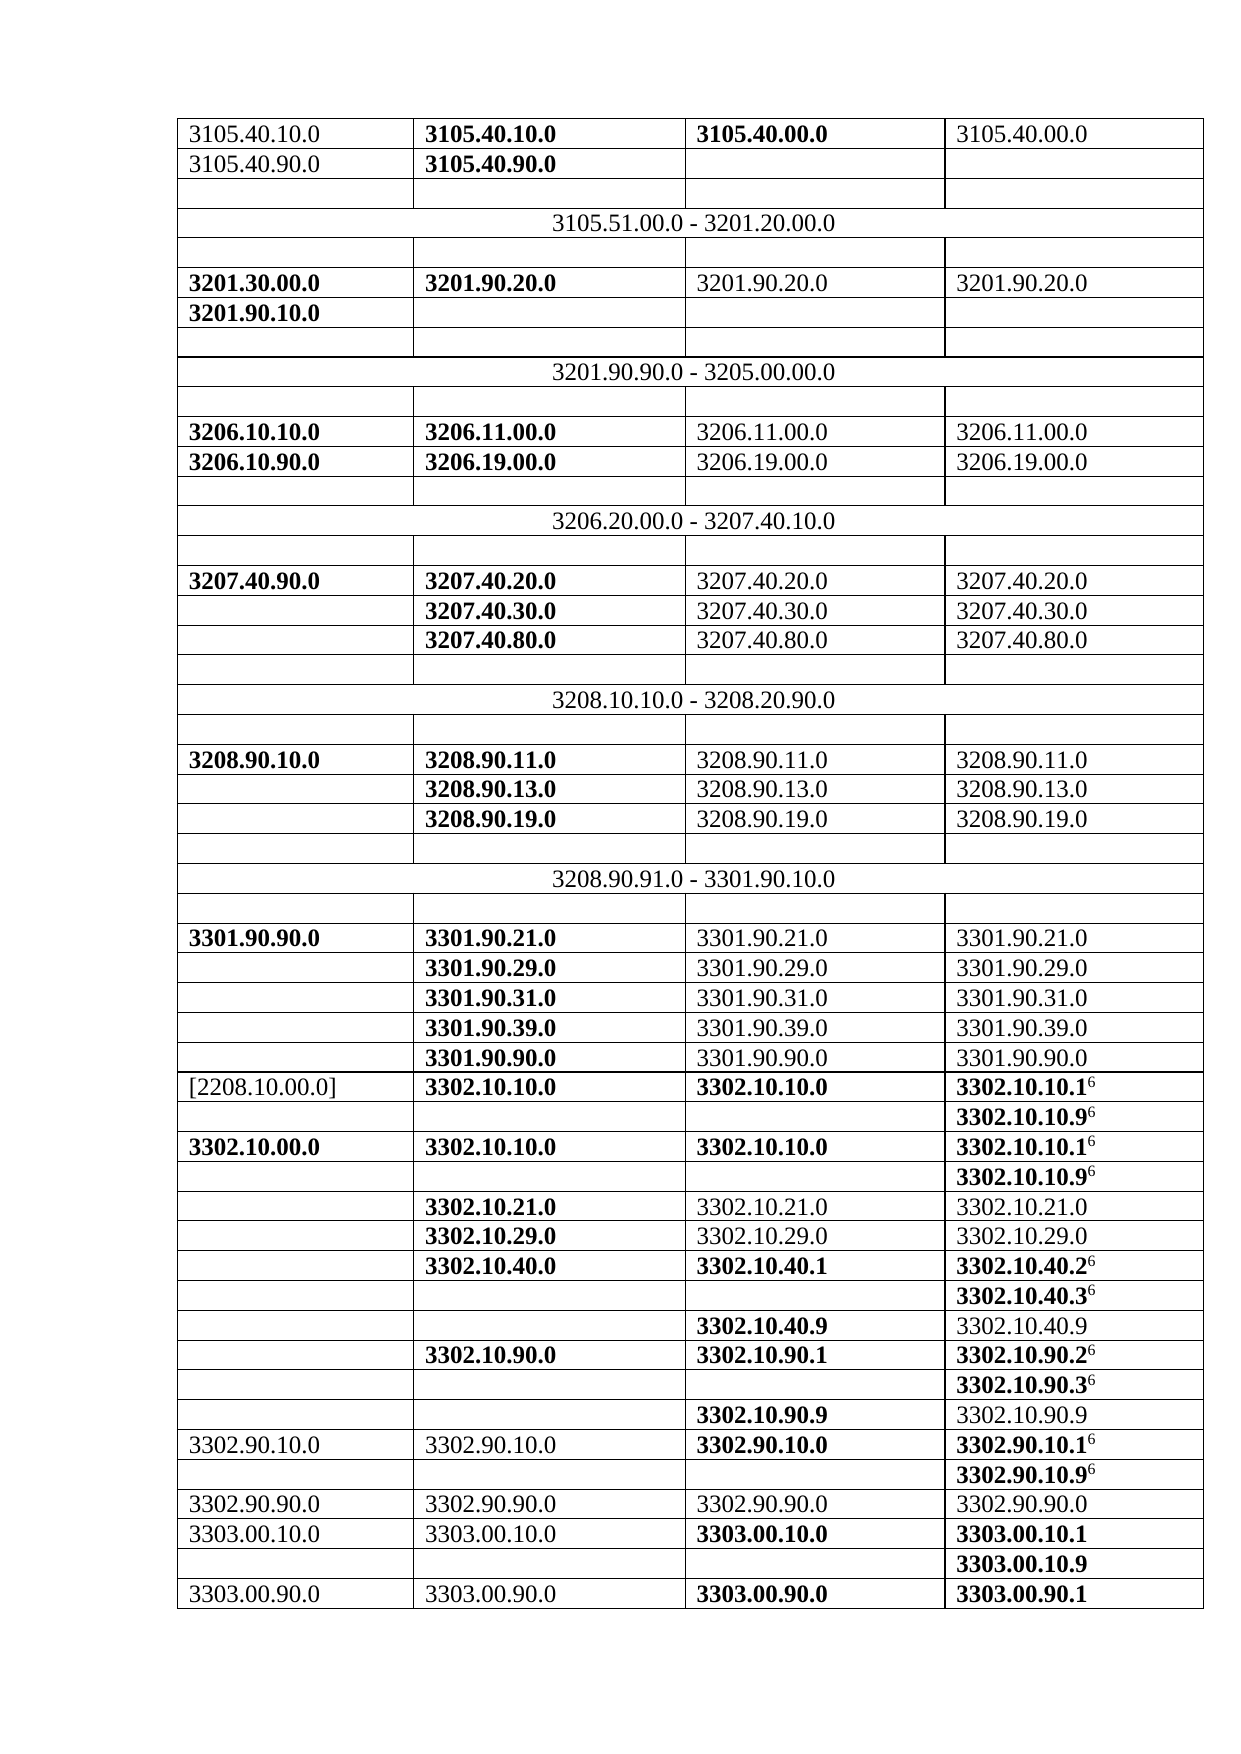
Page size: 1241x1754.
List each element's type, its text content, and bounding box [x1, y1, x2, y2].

table_cell 3206.19.00.0 [686, 447, 944, 476]
table_cell 3206.19.00.0 [414, 447, 685, 476]
table_cell 3302.10.21.0 [686, 1192, 944, 1220]
table_cell 3302.90.90.0 [946, 1490, 1203, 1518]
table_cell [178, 834, 413, 863]
table_cell 3105.40.10.0 [178, 119, 413, 148]
table_cell [178, 477, 413, 505]
table_cell 3302.10.90.0 [414, 1341, 685, 1369]
table_cell [414, 477, 685, 505]
table_cell [686, 328, 944, 356]
table_cell [178, 387, 413, 416]
table_cell 3207.40.20.0 [946, 566, 1203, 595]
table_cell [178, 238, 413, 267]
table_cell 3302.10.00.0 [178, 1132, 413, 1161]
table_cell [414, 328, 685, 356]
table_cell 3301.90.90.0 [178, 924, 413, 952]
table_cell [686, 1281, 944, 1310]
table_cell 3302.10.90.36 [946, 1370, 1203, 1399]
table_cell 3302.10.40.26 [946, 1251, 1203, 1280]
table_cell 3207.40.80.0 [686, 626, 944, 654]
table_cell [178, 1192, 413, 1220]
table_cell [178, 1162, 413, 1191]
table_cell 3303.00.10.0 [178, 1519, 413, 1548]
table_cell 3302.90.10.0 [414, 1430, 685, 1459]
table_cell [414, 715, 685, 744]
table_cell [414, 1460, 685, 1488]
table_cell [946, 298, 1203, 327]
table_cell 3301.90.90.0 [414, 1043, 685, 1071]
table_cell [946, 715, 1203, 744]
table_cell [178, 1221, 413, 1250]
table_cell 3302.10.10.0 [686, 1132, 944, 1161]
table_cell [178, 1043, 413, 1071]
table_cell [686, 715, 944, 744]
table_cell [946, 655, 1203, 684]
table_cell 3302.10.29.0 [946, 1221, 1203, 1250]
table_cell 3303.00.10.0 [686, 1519, 944, 1548]
table_cell 3207.40.20.0 [686, 566, 944, 595]
table_cell [686, 298, 944, 327]
table_cell 3208.90.11.0 [946, 745, 1203, 773]
table_cell 3302.90.90.0 [686, 1490, 944, 1518]
table_cell 3302.10.10.16 [946, 1132, 1203, 1161]
table_cell [178, 1341, 413, 1369]
table_cell [686, 834, 944, 863]
table_cell [178, 328, 413, 356]
table_cell 3201.30.00.0 [178, 268, 413, 297]
table_cell 3201.90.90.0 - 3205.00.00.0 [178, 358, 1203, 386]
table_cell [178, 179, 413, 207]
table_cell 3302.10.90.9 [686, 1400, 944, 1429]
table_cell 3206.11.00.0 [686, 417, 944, 446]
table_cell [178, 1460, 413, 1488]
table_cell [686, 387, 944, 416]
table_cell 3208.10.10.0 - 3208.20.90.0 [178, 685, 1203, 714]
table_cell [414, 1400, 685, 1429]
table_cell 3301.90.31.0 [414, 983, 685, 1012]
table_cell 3301.90.21.0 [686, 924, 944, 952]
table_cell 3302.10.10.0 [414, 1132, 685, 1161]
table_cell [686, 894, 944, 922]
table_cell 3302.90.10.16 [946, 1430, 1203, 1459]
table_cell 3302.10.40.36 [946, 1281, 1203, 1310]
table_cell 3208.90.19.0 [686, 804, 944, 833]
table_cell [414, 1102, 685, 1131]
table_cell 3302.90.90.0 [178, 1490, 413, 1518]
table_cell [178, 1400, 413, 1429]
table_cell 3303.00.90.0 [686, 1579, 944, 1608]
table_cell [2208.10.00.0] [178, 1073, 413, 1101]
table_cell 3302.10.40.9 [686, 1311, 944, 1339]
table_cell [414, 387, 685, 416]
table_cell 3208.90.19.0 [414, 804, 685, 833]
table_cell [178, 536, 413, 565]
table_cell 3302.10.29.0 [686, 1221, 944, 1250]
table_cell 3206.10.10.0 [178, 417, 413, 446]
table_cell 3208.90.11.0 [686, 745, 944, 773]
table_cell 3302.10.90.1 [686, 1341, 944, 1369]
table_cell 3201.90.20.0 [414, 268, 685, 297]
table_cell 3208.90.10.0 [178, 745, 413, 773]
table_cell 3207.40.80.0 [414, 626, 685, 654]
table_cell 3207.40.30.0 [946, 596, 1203, 624]
table_cell [946, 149, 1203, 178]
table_cell 3301.90.90.0 [946, 1043, 1203, 1071]
table_cell [178, 1251, 413, 1280]
table_cell 3206.19.00.0 [946, 447, 1203, 476]
table_cell 3206.10.90.0 [178, 447, 413, 476]
table_cell 3201.90.20.0 [946, 268, 1203, 297]
table_cell [946, 477, 1203, 505]
table_cell 3301.90.21.0 [946, 924, 1203, 952]
table_cell 3201.90.20.0 [686, 268, 944, 297]
table_cell 3302.10.21.0 [414, 1192, 685, 1220]
table_cell 3301.90.31.0 [686, 983, 944, 1012]
table_cell [414, 536, 685, 565]
table_cell 3301.90.39.0 [686, 1013, 944, 1042]
table_cell [414, 179, 685, 207]
table_cell [686, 1102, 944, 1131]
table_cell 3301.90.29.0 [686, 953, 944, 982]
table_cell 3207.40.80.0 [946, 626, 1203, 654]
table_cell [686, 179, 944, 207]
table_cell 3301.90.21.0 [414, 924, 685, 952]
table_cell [686, 536, 944, 565]
table_cell 3208.90.11.0 [414, 745, 685, 773]
table_cell 3302.90.10.0 [686, 1430, 944, 1459]
table_cell [178, 775, 413, 803]
table_cell 3302.90.10.96 [946, 1460, 1203, 1488]
table_cell 3201.90.10.0 [178, 298, 413, 327]
table_cell 3302.10.29.0 [414, 1221, 685, 1250]
table_cell 3302.90.90.0 [414, 1490, 685, 1518]
table_cell [946, 328, 1203, 356]
table_cell [178, 804, 413, 833]
table_cell 3207.40.30.0 [414, 596, 685, 624]
table_cell 3206.20.00.0 - 3207.40.10.0 [178, 506, 1203, 535]
table_cell [178, 715, 413, 744]
table_cell 3208.90.13.0 [946, 775, 1203, 803]
table_cell 3207.40.30.0 [686, 596, 944, 624]
table_cell [686, 1370, 944, 1399]
table_cell 3302.10.40.9 [946, 1311, 1203, 1339]
table_cell [414, 1549, 685, 1578]
table_cell [414, 655, 685, 684]
table_cell [946, 536, 1203, 565]
table_cell 3301.90.90.0 [686, 1043, 944, 1071]
table_cell [414, 1162, 685, 1191]
table_cell [686, 1460, 944, 1488]
table_cell 3302.90.10.0 [178, 1430, 413, 1459]
table_cell 3208.90.13.0 [686, 775, 944, 803]
table_cell [414, 834, 685, 863]
table_cell [686, 149, 944, 178]
table_cell 3301.90.29.0 [414, 953, 685, 982]
table_cell 3208.90.19.0 [946, 804, 1203, 833]
table_cell 3301.90.31.0 [946, 983, 1203, 1012]
table_cell [414, 238, 685, 267]
table_cell 3208.90.13.0 [414, 775, 685, 803]
table_cell 3303.00.90.0 [414, 1579, 685, 1608]
table_cell [178, 1281, 413, 1310]
table_cell 3302.10.40.0 [414, 1251, 685, 1280]
table_cell [414, 1311, 685, 1339]
table_cell 3301.90.39.0 [414, 1013, 685, 1042]
table_cell 3301.90.39.0 [946, 1013, 1203, 1042]
table_cell 3207.40.90.0 [178, 566, 413, 595]
table_cell 3105.40.00.0 [686, 119, 944, 148]
table_cell 3302.10.21.0 [946, 1192, 1203, 1220]
table_cell [946, 894, 1203, 922]
table_cell [178, 655, 413, 684]
table_cell [178, 1311, 413, 1339]
table_cell [686, 1162, 944, 1191]
table_cell [178, 1549, 413, 1578]
table_cell [178, 1102, 413, 1131]
table_cell [414, 1370, 685, 1399]
table_cell 3302.10.10.96 [946, 1102, 1203, 1131]
table_cell 3302.10.90.9 [946, 1400, 1203, 1429]
table_cell 3303.00.10.1 [946, 1519, 1203, 1548]
table_cell 3105.51.00.0 - 3201.20.00.0 [178, 209, 1203, 237]
table_cell [178, 983, 413, 1012]
table_cell [414, 894, 685, 922]
table_cell [686, 477, 944, 505]
table_cell 3105.40.90.0 [414, 149, 685, 178]
table_cell 3303.00.90.0 [178, 1579, 413, 1608]
table_cell [686, 238, 944, 267]
table_cell [946, 179, 1203, 207]
table_cell [178, 1013, 413, 1042]
table_cell 3302.10.40.1 [686, 1251, 944, 1280]
table_cell 3303.00.10.0 [414, 1519, 685, 1548]
table_cell 3302.10.10.16 [946, 1073, 1203, 1101]
table_cell 3105.40.10.0 [414, 119, 685, 148]
table_cell [178, 894, 413, 922]
table_cell [946, 238, 1203, 267]
table_cell 3105.40.90.0 [178, 149, 413, 178]
table_cell [686, 655, 944, 684]
table_cell [946, 834, 1203, 863]
table_cell 3303.00.10.9 [946, 1549, 1203, 1578]
table_cell [178, 626, 413, 654]
table_cell 3206.11.00.0 [414, 417, 685, 446]
table_cell [178, 1370, 413, 1399]
table_cell 3207.40.20.0 [414, 566, 685, 595]
table_cell [414, 1281, 685, 1310]
table_cell [414, 298, 685, 327]
table_cell 3301.90.29.0 [946, 953, 1203, 982]
table_cell [178, 596, 413, 624]
table_cell 3302.10.10.96 [946, 1162, 1203, 1191]
table_cell [686, 1549, 944, 1578]
table_cell 3302.10.10.0 [414, 1073, 685, 1101]
table_cell 3302.10.10.0 [686, 1073, 944, 1101]
table_cell 3208.90.91.0 - 3301.90.10.0 [178, 864, 1203, 893]
table_cell 3105.40.00.0 [946, 119, 1203, 148]
table_cell 3206.11.00.0 [946, 417, 1203, 446]
table_cell [946, 387, 1203, 416]
table_cell 3302.10.90.26 [946, 1341, 1203, 1369]
table_cell 3303.00.90.1 [946, 1579, 1203, 1608]
table_cell [178, 953, 413, 982]
